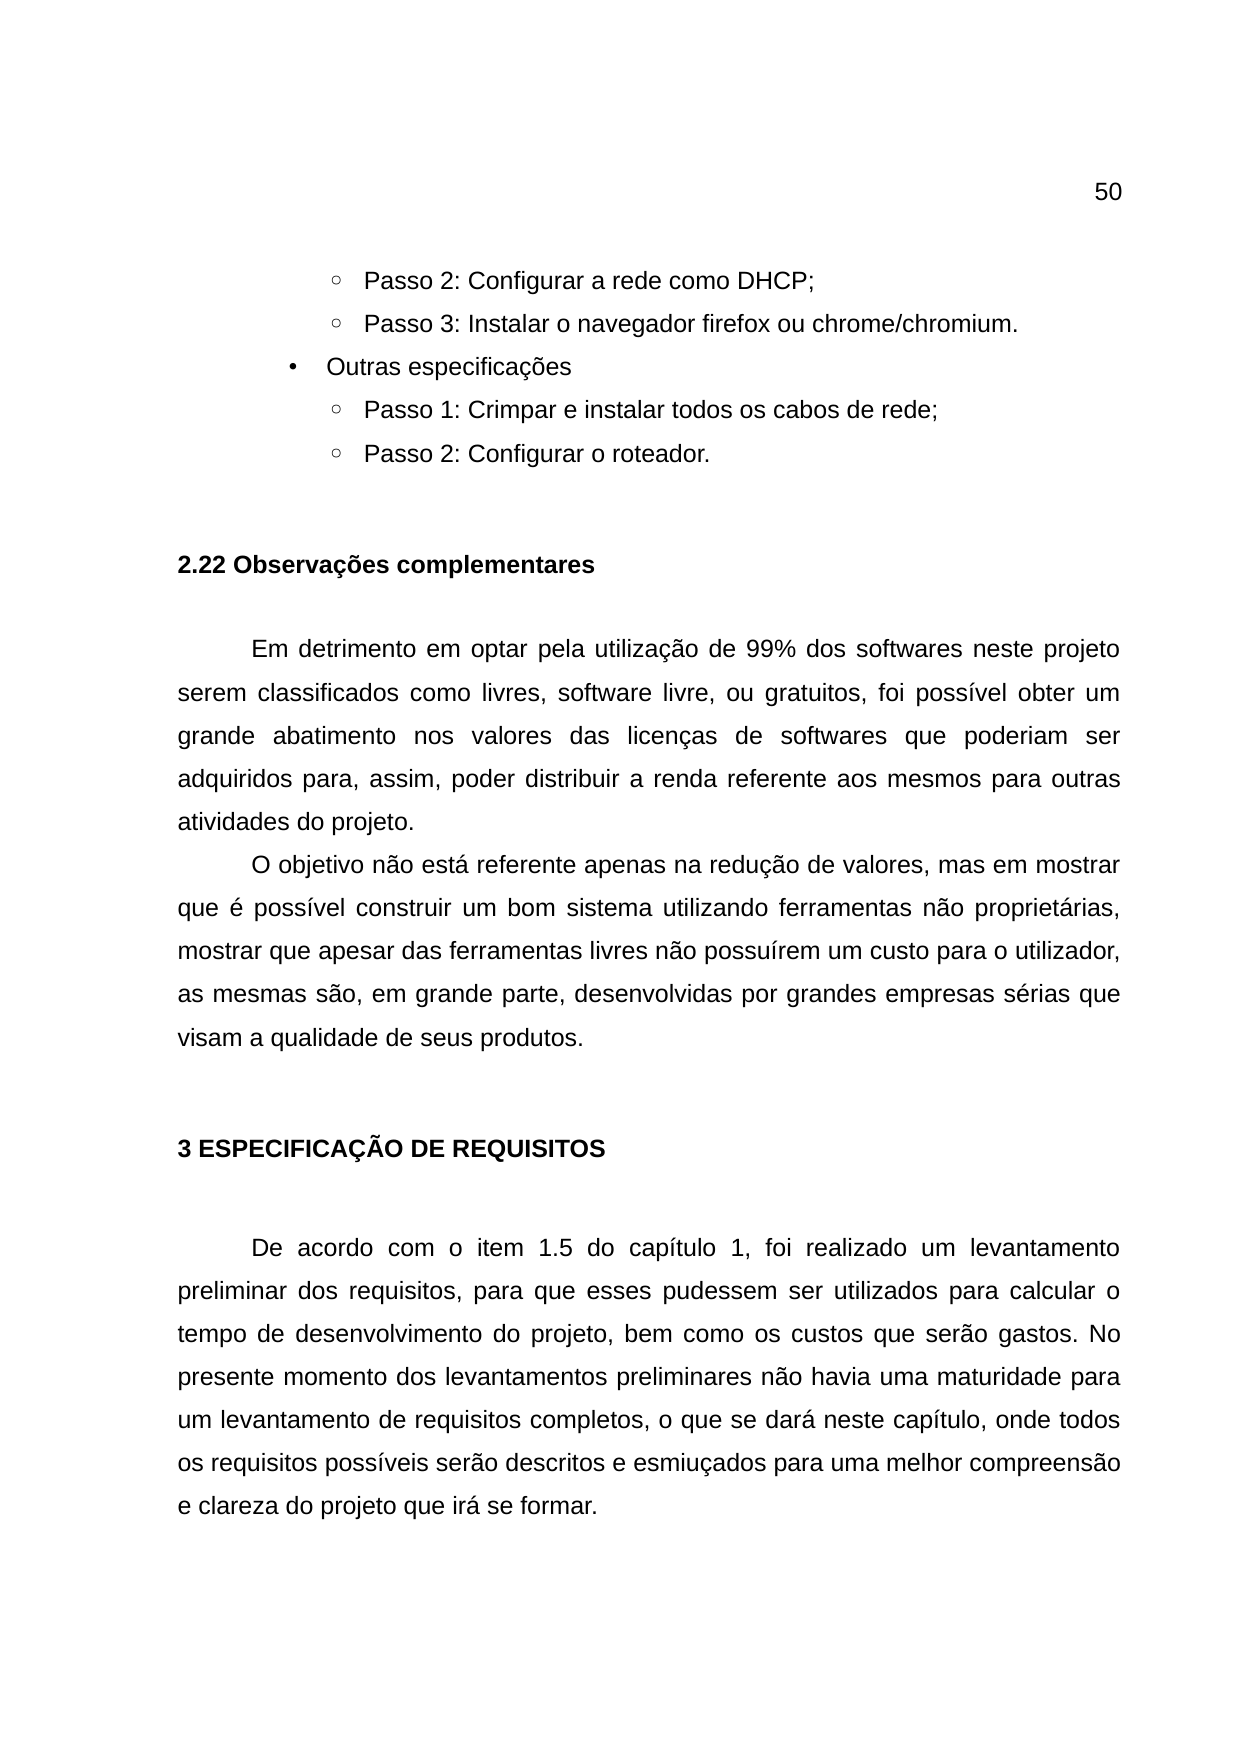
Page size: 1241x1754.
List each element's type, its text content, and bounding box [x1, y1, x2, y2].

subtitle 2.22 Observações complementares [177, 550, 1122, 579]
list Passo 3: Instalar o navegador firefox ou chrome/chromium. [326, 309, 1122, 338]
list Passo 2: Configurar a rede como DHCP; [326, 266, 1122, 294]
subtitle 3 ESPECIFICAÇÃO DE REQUISITOS [177, 1134, 1122, 1162]
text De acordo com o item 1.5 do capítulo 1, foi realizado um levantamento preliminar dos requisitos, para que esses pudessem ser utilizados para calcular o tempo de desenvolvimento do projeto, bem como os custos que serão gastos. No presente momento dos levantamentos preliminares não havia uma maturidade para um levantamento de requisitos completos, o que se dará neste capítulo, onde todos os requisitos possíveis serão descritos e esmiuçados para uma melhor compreensão e clareza do projeto que irá se formar. [177, 1232, 1122, 1520]
text O objetivo não está referente apenas na redução de valores, mas em mostrar que é possível construir um bom sistema utilizando ferramentas não proprietárias, mostrar que apesar das ferramentas livres não possuírem um custo para o utilizador, as mesmas são, em grande parte, desenvolvidas por grandes empresas sérias que visam a qualidade de seus produtos. [177, 850, 1122, 1051]
list Passo 1: Crimpar e instalar todos os cabos de rede; [326, 395, 1122, 424]
list Passo 2: Configurar o roteador. [326, 439, 1122, 467]
list Outras especificações [288, 352, 1122, 381]
text Em detrimento em optar pela utilização de 99% dos softwares neste projeto serem classificados como livres, software livre, ou gratuitos, foi possível obter um grande abatimento nos valores das licenças de softwares que poderiam ser adquiridos para, assim, poder distribuir a renda referente aos mesmos para outras atividades do projeto. [177, 634, 1122, 836]
